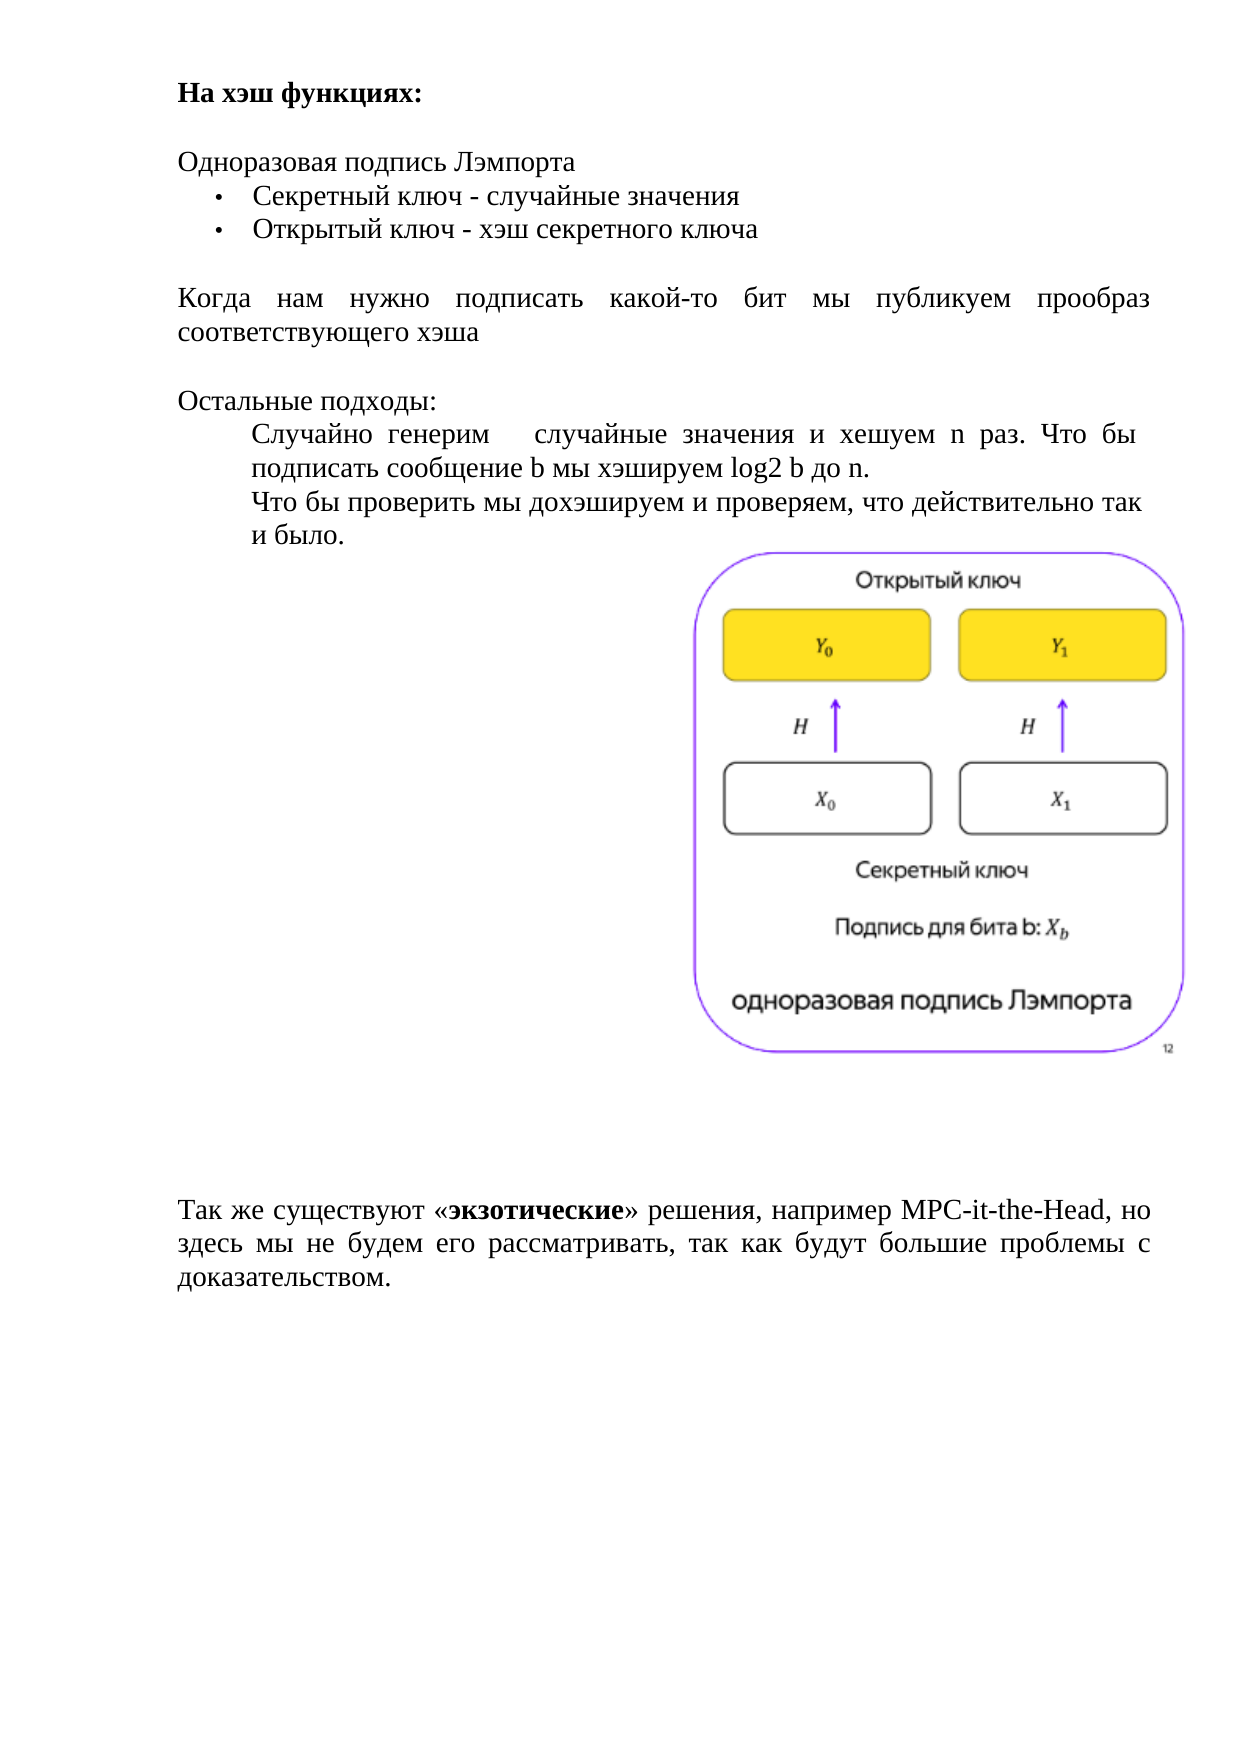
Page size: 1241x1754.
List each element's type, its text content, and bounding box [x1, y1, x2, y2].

text На хэш функциях: [177, 75, 1152, 108]
text Одноразовая подпись Лэмпорта [177, 144, 1152, 178]
text Когда нам нужно подписать какой-то бит мы публикуем прообраз соответствующего хэша [177, 280, 1152, 347]
text Случайно генерим случайные значения и хешуем n раз. Что бы подписать сообщение b мы хэшируем log2 b до n. [177, 417, 1152, 484]
text Так же существуют «экзотические» решения, например MPC-it-the-Head, но здесь мы не будем его рассматривать, так как будут большие проблемы с доказательством. [177, 1192, 1152, 1293]
list Открытый ключ - хэш секретного ключа [215, 211, 1152, 245]
list Секретный ключ - случайные значения [215, 178, 1152, 211]
text Остальные подходы: [177, 383, 1152, 417]
text Что бы проверить мы дохэшируем и проверяем, что действительно так и было. [177, 484, 1152, 551]
